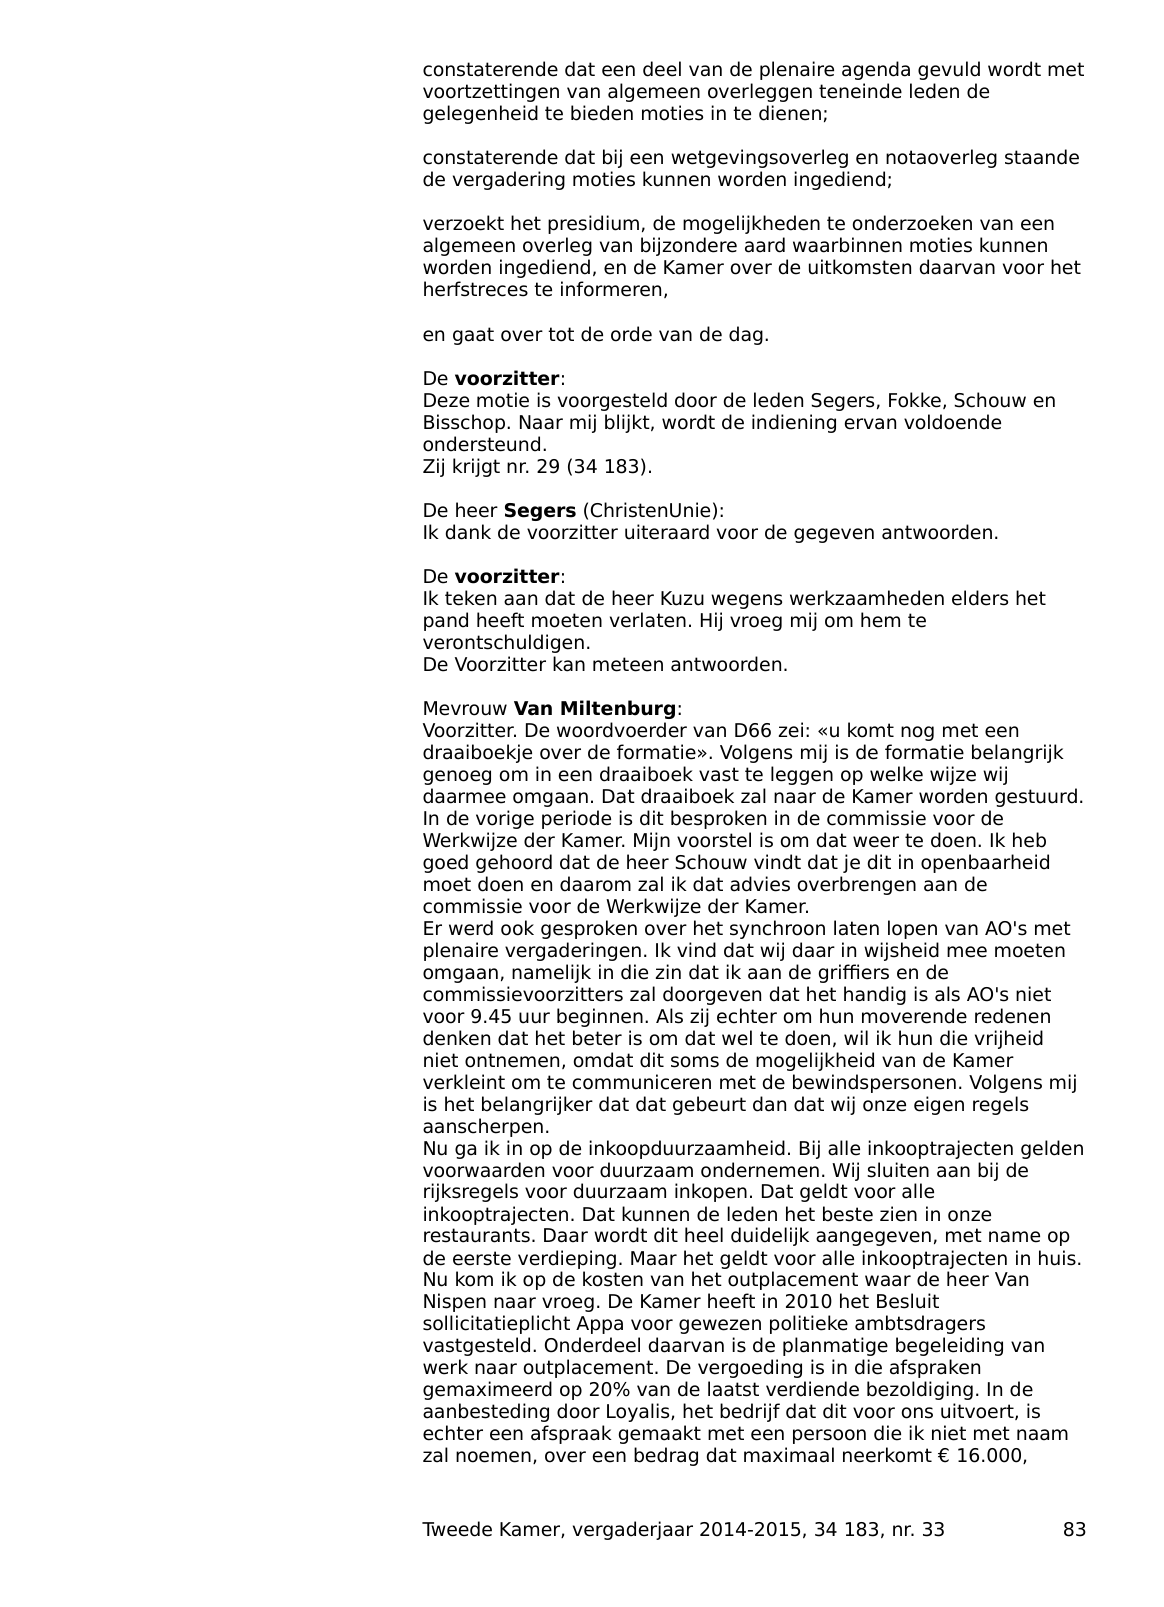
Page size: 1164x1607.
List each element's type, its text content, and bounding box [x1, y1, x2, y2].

text Voorzitter. De woordvoerder van D66 zei: «u komt nog met een draaiboekje over de formatie». Volgens mij is de formatie belangrijk genoeg om in een draaiboek vast te leggen op welke wijze wij daarmee omgaan. Dat draaiboek zal naar de Kamer worden gestuurd. In de vorige periode is dit besproken in de commissie voor de Werkwijze der Kamer. Mijn voorstel is om dat weer te doen. Ik heb goed gehoord dat de heer Schouw vindt dat je dit in openbaarheid moet doen en daarom zal ik dat advies overbrengen aan de commissie voor de Werkwijze der Kamer. [422, 720, 1087, 918]
text Deze motie is voorgesteld door de leden Segers, Fokke, Schouw en Bisschop. Naar mij blijkt, wordt de indiening ervan voldoende ondersteund. [422, 389, 1087, 456]
text Mevrouw Van Miltenburg: [422, 698, 1087, 720]
text Nu kom ik op de kosten van het outplacement waar de heer Van Nispen naar vroeg. De Kamer heeft in 2010 het Besluit sollicitatieplicht Appa voor gewezen politieke ambtsdragers vastgesteld. Onderdeel daarvan is de planmatige begeleiding van werk naar outplacement. De vergoeding is in die afspraken gemaximeerd op 20% van de laatst verdiende bezoldiging. In de aanbesteding door Loyalis, het bedrijf dat dit voor ons uitvoert, is echter een afspraak gemaakt met een persoon die ik niet met naam zal noemen, over een bedrag dat maximaal neerkomt € 16.000, [422, 1269, 1087, 1467]
text De Voorzitter kan meteen antwoorden. [422, 654, 1087, 676]
text Ik dank de voorzitter uiteraard voor de gegeven antwoorden. [422, 522, 1087, 544]
text verzoekt het presidium, de mogelijkheden te onderzoeken van een algemeen overleg van bijzondere aard waarbinnen moties kunnen worden ingediend, en de Kamer over de uitkomsten daarvan voor het herfstreces te informeren, [422, 213, 1087, 301]
text constaterende dat bij een wetgevingsoverleg en notaoverleg staande de vergadering moties kunnen worden ingediend; [422, 147, 1087, 191]
text De voorzitter: [422, 368, 1087, 389]
text Zij krijgt nr. 29 (34 183). [422, 456, 1087, 477]
text Er werd ook gesproken over het synchroon laten lopen van AO's met plenaire vergaderingen. Ik vind dat wij daar in wijsheid mee moeten omgaan, namelijk in die zin dat ik aan de griffiers en de commissievoorzitters zal doorgeven dat het handig is als AO's niet voor 9.45 uur beginnen. Als zij echter om hun moverende redenen denken dat het beter is om dat wel te doen, wil ik hun die vrijheid niet ontnemen, omdat dit soms de mogelijkheid van de Kamer verkleint om te communiceren met de bewindspersonen. Volgens mij is het belangrijker dat dat gebeurt dan dat wij onze eigen regels aanscherpen. [422, 918, 1087, 1137]
text Ik teken aan dat de heer Kuzu wegens werkzaamheden elders het pand heeft moeten verlaten. Hij vroeg mij om hem te verontschuldigen. [422, 588, 1087, 654]
text constaterende dat een deel van de plenaire agenda gevuld wordt met voortzettingen van algemeen overleggen teneinde leden de gelegenheid te bieden moties in te dienen; [422, 59, 1087, 125]
text De heer Segers (ChristenUnie): [422, 500, 1087, 522]
text Nu ga ik in op de inkoopduurzaamheid. Bij alle inkooptrajecten gelden voorwaarden voor duurzaam ondernemen. Wij sluiten aan bij de rijksregels voor duurzaam inkopen. Dat geldt voor alle inkooptrajecten. Dat kunnen de leden het beste zien in onze restaurants. Daar wordt dit heel duidelijk aangegeven, met name op de eerste verdieping. Maar het geldt voor alle inkooptrajecten in huis. [422, 1137, 1087, 1269]
text en gaat over tot de orde van de dag. [422, 323, 1087, 345]
text De voorzitter: [422, 566, 1087, 588]
